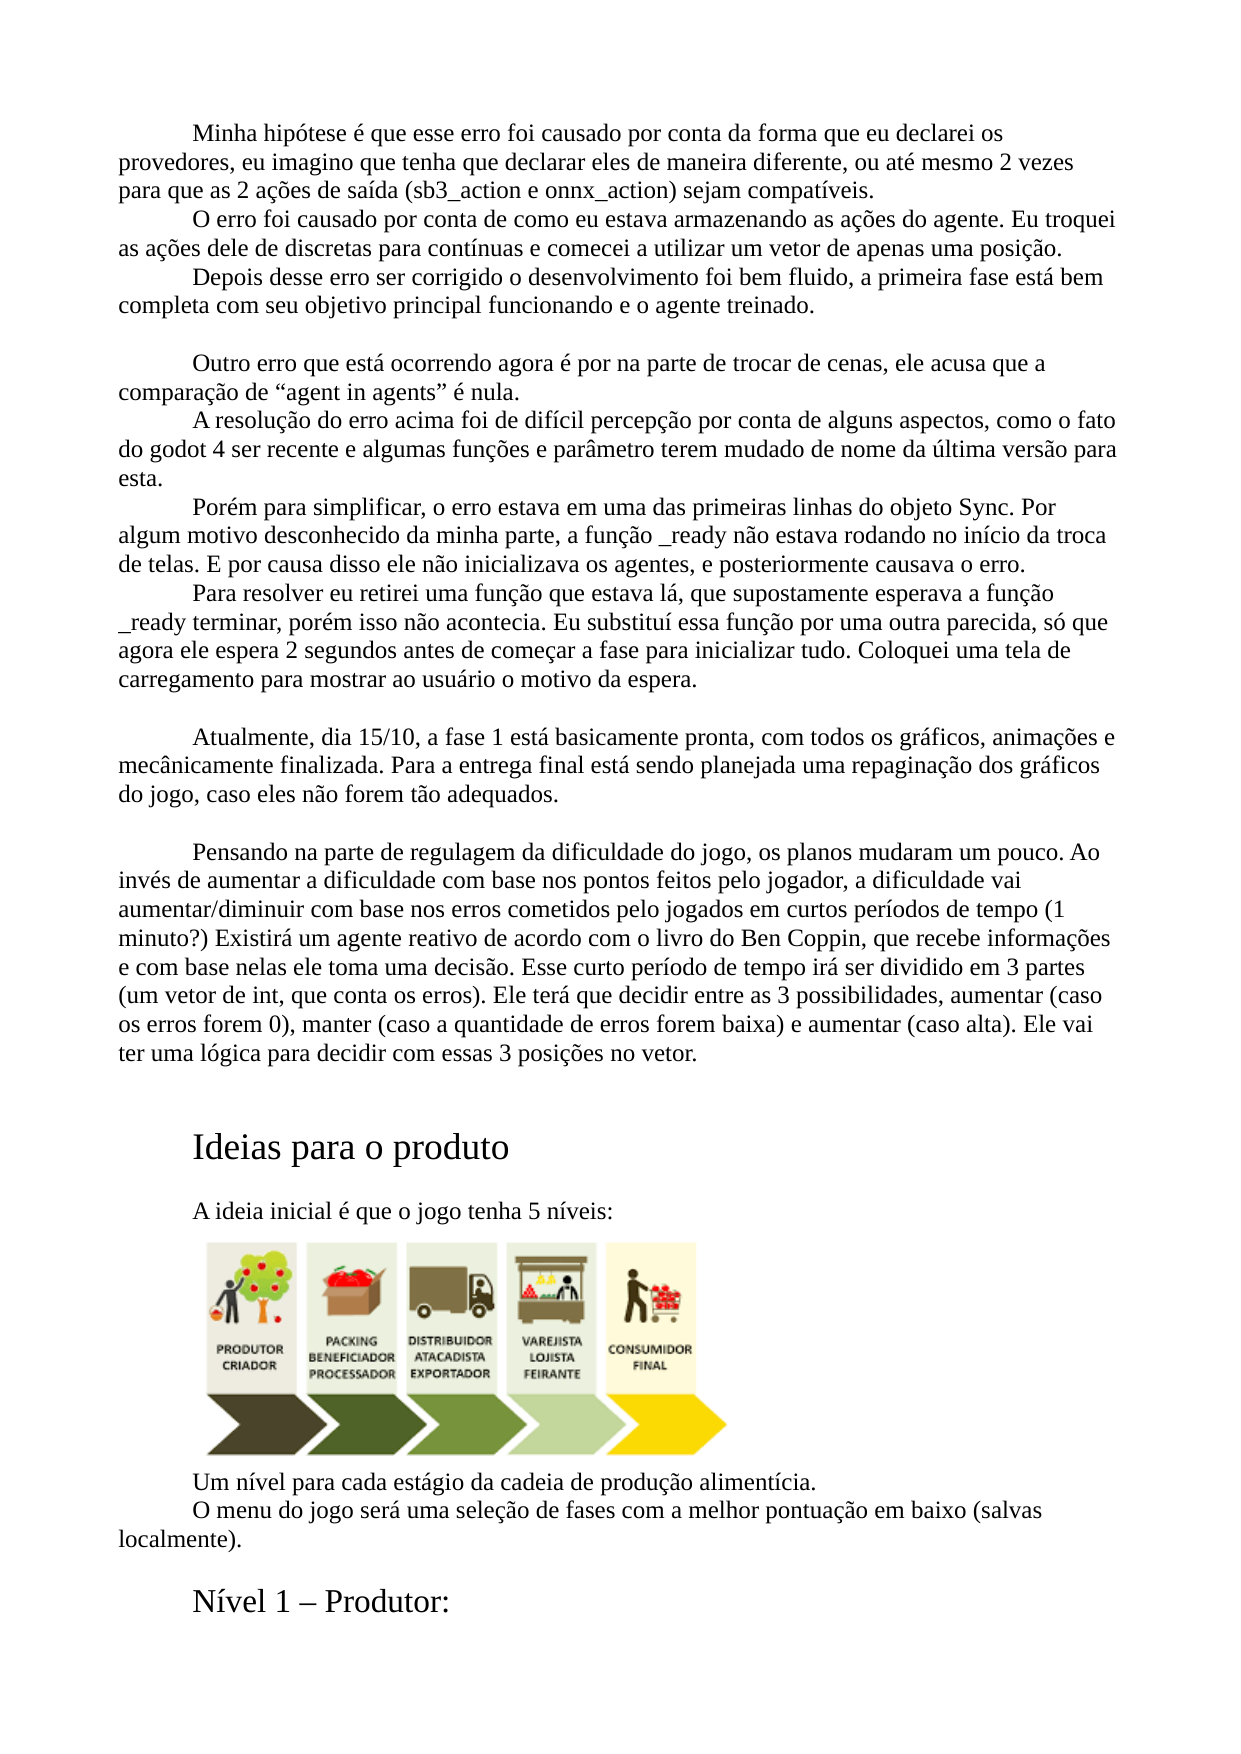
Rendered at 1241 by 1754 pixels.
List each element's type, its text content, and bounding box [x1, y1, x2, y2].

text O menu do jogo será uma seleção de fases com a melhor pontuação em baixo (salvas localmente). [118, 1495, 1122, 1553]
text Minha hipótese é que esse erro foi causado por conta da forma que eu declarei os provedores, eu imagino que tenha que declarar eles de maneira diferente, ou até mesmo 2 vezes para que as 2 ações de saída (sb3_action e onnx_action) sejam compatíveis. [118, 118, 1122, 204]
text Um nível para cada estágio da cadeia de produção alimentícia. [118, 1225, 1122, 1495]
text Atualmente, dia 15/10, a fase 1 está basicamente pronta, com todos os gráficos, animações e mecânicamente finalizada. Para a entrega final está sendo planejada uma repaginação dos gráficos do jogo, caso eles não forem tão adequados. [118, 722, 1122, 808]
text Pensando na parte de regulagem da dificuldade do jogo, os planos mudaram um pouco. Ao invés de aumentar a dificuldade com base nos pontos feitos pelo jogador, a dificuldade vai aumentar/diminuir com base nos erros cometidos pelo jogados em curtos períodos de tempo (1 minuto?) Existirá um agente reativo de acordo com o livro do Ben Coppin, que recebe informações e com base nelas ele toma uma decisão. Esse curto período de tempo irá ser dividido em 3 partes (um vetor de int, que conta os erros). Ele terá que decidir entre as 3 possibilidades, aumentar (caso os erros forem 0), manter (caso a quantidade de erros forem baixa) e aumentar (caso alta). Ele vai ter uma lógica para decidir com essas 3 posições no vetor. [118, 837, 1122, 1067]
picture [201, 1235, 734, 1467]
text Nível 1 – Produtor: [118, 1582, 1122, 1620]
text O erro foi causado por conta de como eu estava armazenando as ações do agente. Eu troquei as ações dele de discretas para contínuas e comecei a utilizar um vetor de apenas uma posição. [118, 204, 1122, 262]
text A resolução do erro acima foi de difícil percepção por conta de alguns aspectos, como o fato do godot 4 ser recente e algumas funções e parâmetro terem mudado de nome da última versão para esta. [118, 406, 1122, 492]
text Ideias para o produto [118, 1124, 1122, 1167]
text A ideia inicial é que o jogo tenha 5 níveis: [118, 1196, 1122, 1225]
text Outro erro que está ocorrendo agora é por na parte de trocar de cenas, ele acusa que a comparação de “agent in agents” é nula. [118, 348, 1122, 406]
text Porém para simplificar, o erro estava em uma das primeiras linhas do objeto Sync. Por algum motivo desconhecido da minha parte, a função _ready não estava rodando no início da troca de telas. E por causa disso ele não inicializava os agentes, e posteriormente causava o erro. [118, 492, 1122, 578]
text Para resolver eu retirei uma função que estava lá, que supostamente esperava a função _ready terminar, porém isso não acontecia. Eu substituí essa função por uma outra parecida, só que agora ele espera 2 segundos antes de começar a fase para inicializar tudo. Coloquei uma tela de carregamento para mostrar ao usuário o motivo da espera. [118, 578, 1122, 693]
text Depois desse erro ser corrigido o desenvolvimento foi bem fluido, a primeira fase está bem completa com seu objetivo principal funcionando e o agente treinado. [118, 262, 1122, 319]
